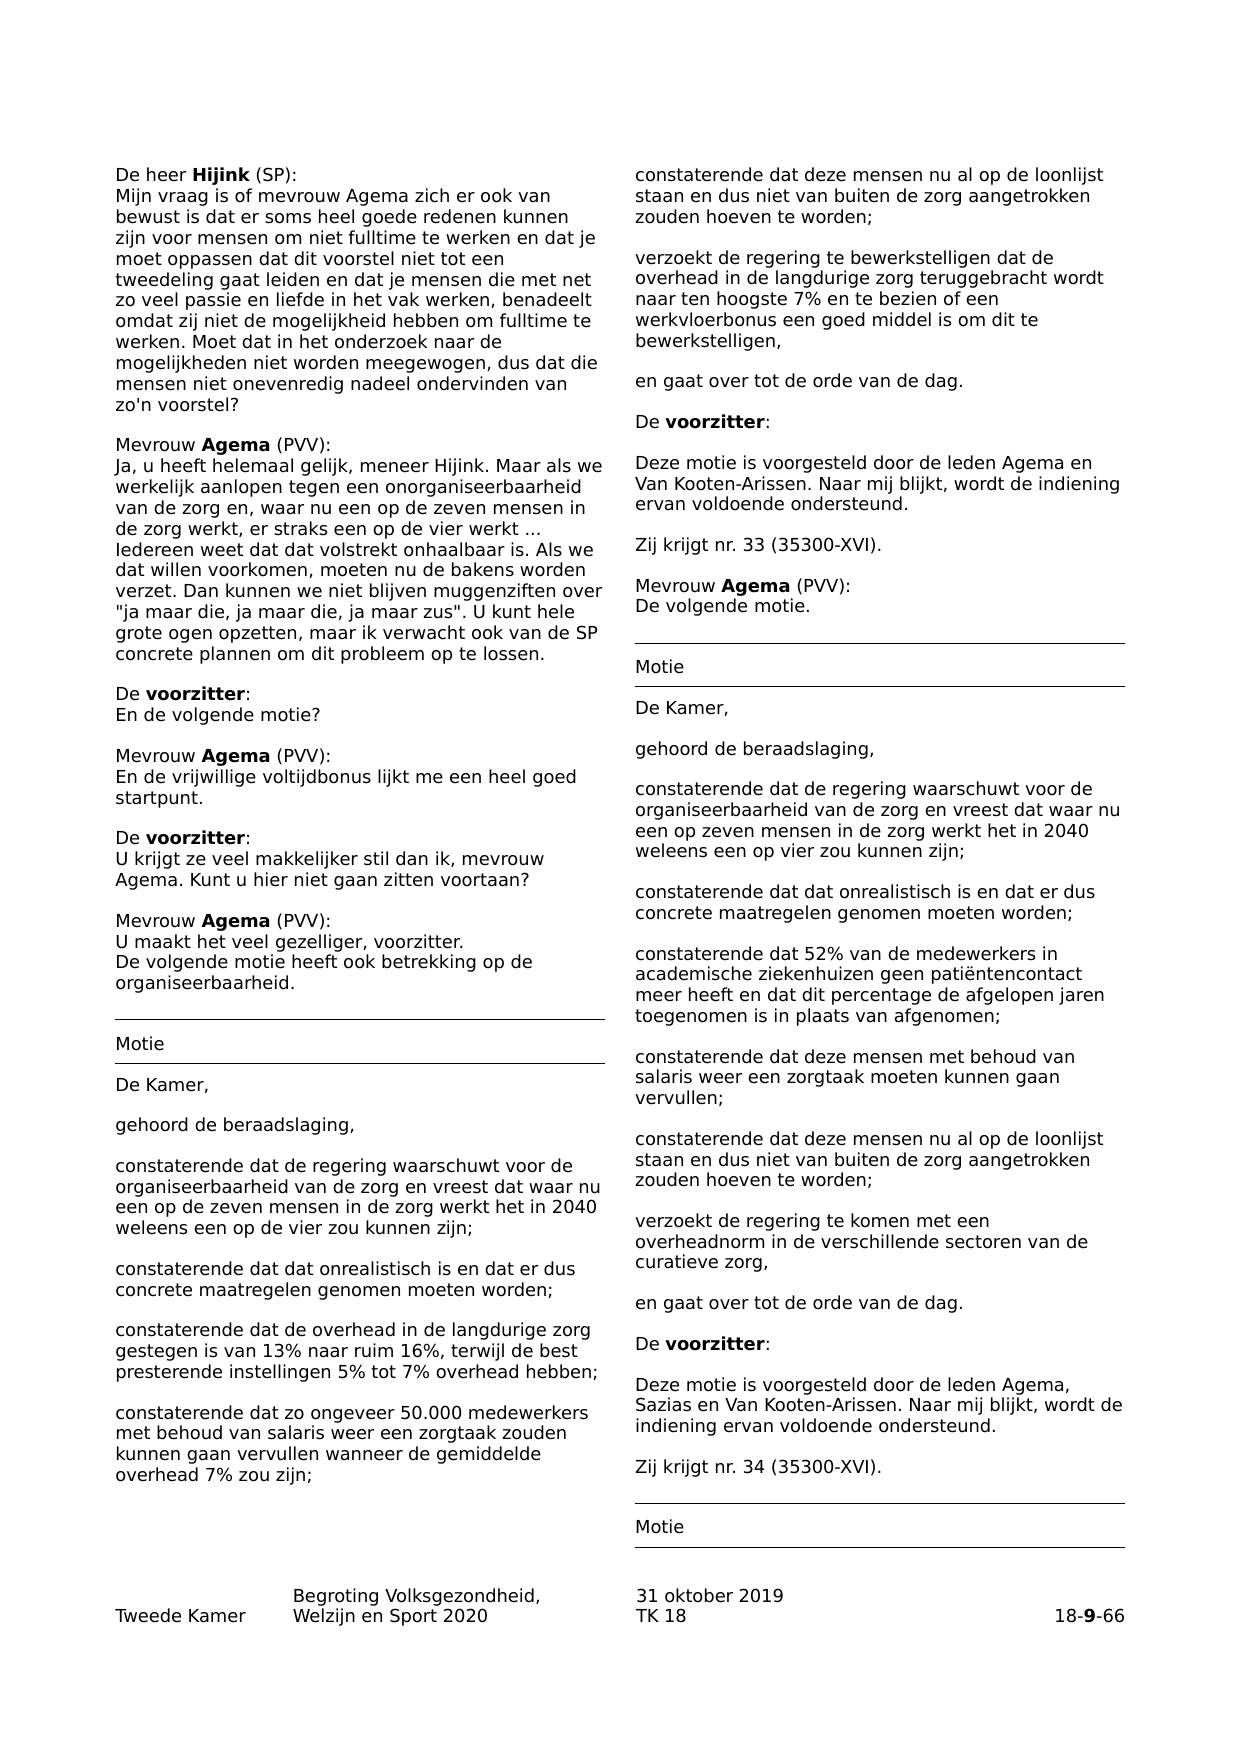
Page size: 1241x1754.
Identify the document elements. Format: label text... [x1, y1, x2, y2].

text en gaat over tot de orde van de dag. [635, 1293, 1125, 1314]
text Zij krijgt nr. 34 (35300-XVI). [635, 1457, 1125, 1477]
text Motie [115, 1034, 605, 1054]
text verzoekt de regering te bewerkstelligen dat de overhead in de langdurige zorg teruggebracht wordt naar ten hoogste 7% en te bezien of een werkvloerbonus een goed middel is om dit te bewerkstelligen, [635, 247, 1125, 351]
text U maakt het veel gezelliger, voorzitter. [115, 931, 605, 952]
text constaterende dat 52% van de medewerkers in academische ziekenhuizen geen patiëntencontact meer heeft en dat dit percentage de afgelopen jaren toegenomen is in plaats van afgenomen; [635, 943, 1125, 1026]
text De voorzitter: [115, 684, 605, 705]
text De voorzitter: [115, 828, 605, 849]
text De volgende motie. [635, 596, 1125, 617]
text De Kamer, [115, 1074, 605, 1095]
text En de volgende motie? [115, 705, 605, 726]
text Mevrouw Agema (PVV): [115, 746, 605, 767]
text Ja, u heeft helemaal gelijk, meneer Hijink. Maar als we werkelijk aanlopen tegen een onorganiseerbaarheid van de zorg en, waar nu een op de zeven mensen in de zorg werkt, er straks een op de vier werkt ... Iedereen weet dat dat volstrekt onhaalbaar is. Als we dat willen voorkomen, moeten nu de bakens worden verzet. Dan kunnen we niet blijven muggenziften over "ja maar die, ja maar die, ja maar zus". U kunt hele grote ogen opzetten, maar ik verwacht ook van de SP concrete plannen om dit probleem op te lossen. [115, 456, 605, 664]
text constaterende dat deze mensen nu al op de loonlijst staan en dus niet van buiten de zorg aangetrokken zouden hoeven te worden; [635, 165, 1125, 227]
text constaterende dat zo ongeveer 50.000 medewerkers met behoud van salaris weer een zorgtaak zouden kunnen gaan vervullen wanneer de gemiddelde overhead 7% zou zijn; [115, 1402, 605, 1485]
text Mevrouw Agema (PVV): [115, 435, 605, 456]
text Mevrouw Agema (PVV): [115, 911, 605, 931]
text gehoord de beraadslaging, [635, 738, 1125, 759]
text Deze motie is voorgesteld door de leden Agema en Van Kooten-Arissen. Naar mij blijkt, wordt de indiening ervan voldoende ondersteund. [635, 453, 1125, 515]
text constaterende dat de regering waarschuwt voor de organiseerbaarheid van de zorg en vreest dat waar nu een op de zeven mensen in de zorg werkt het in 2040 weleens een op de vier zou kunnen zijn; [115, 1156, 605, 1239]
text en gaat over tot de orde van de dag. [635, 371, 1125, 392]
text De voorzitter: [635, 1334, 1125, 1354]
text Mijn vraag is of mevrouw Agema zich er ook van bewust is dat er soms heel goede redenen kunnen zijn voor mensen om niet fulltime te werken en dat je moet oppassen dat dit voorstel niet tot een tweedeling gaat leiden en dat je mensen die met net zo veel passie en liefde in het vak werken, benadeelt omdat zij niet de mogelijkheid hebben om fulltime te werken. Moet dat in het onderzoek naar de mogelijkheden niet worden meegewogen, dus dat die mensen niet onevenredig nadeel ondervinden van zo'n voorstel? [115, 186, 605, 415]
text En de vrijwillige voltijdbonus lijkt me een heel goed startpunt. [115, 767, 605, 808]
text De volgende motie heeft ook betrekking op de organiseerbaarheid. [115, 952, 605, 994]
text De Kamer, [635, 698, 1125, 718]
text U krijgt ze veel makkelijker stil dan ik, mevrouw Agema. Kunt u hier niet gaan zitten voortaan? [115, 849, 605, 891]
text De voorzitter: [635, 412, 1125, 433]
text constaterende dat dat onrealistisch is en dat er dus concrete maatregelen genomen moeten worden; [635, 882, 1125, 923]
text constaterende dat deze mensen met behoud van salaris weer een zorgtaak moeten kunnen gaan vervullen; [635, 1046, 1125, 1109]
text gehoord de beraadslaging, [115, 1115, 605, 1136]
text Deze motie is voorgesteld door de leden Agema, Sazias en Van Kooten-Arissen. Naar mij blijkt, wordt de indiening ervan voldoende ondersteund. [635, 1374, 1125, 1437]
text Mevrouw Agema (PVV): [635, 576, 1125, 596]
text Zij krijgt nr. 33 (35300-XVI). [635, 535, 1125, 556]
text constaterende dat de overhead in de langdurige zorg gestegen is van 13% naar ruim 16%, terwijl de best presterende instellingen 5% tot 7% overhead hebben; [115, 1320, 605, 1382]
text De heer Hijink (SP): [115, 165, 605, 186]
text constaterende dat deze mensen nu al op de loonlijst staan en dus niet van buiten de zorg aangetrokken zouden hoeven te worden; [635, 1129, 1125, 1191]
text constaterende dat de regering waarschuwt voor de organiseerbaarheid van de zorg en vreest dat waar nu een op zeven mensen in de zorg werkt het in 2040 weleens een op vier zou kunnen zijn; [635, 779, 1125, 862]
text Motie [635, 657, 1125, 678]
text Motie [635, 1517, 1125, 1538]
text constaterende dat dat onrealistisch is en dat er dus concrete maatregelen genomen moeten worden; [115, 1259, 605, 1300]
text verzoekt de regering te komen met een overheadnorm in de verschillende sectoren van de curatieve zorg, [635, 1211, 1125, 1273]
